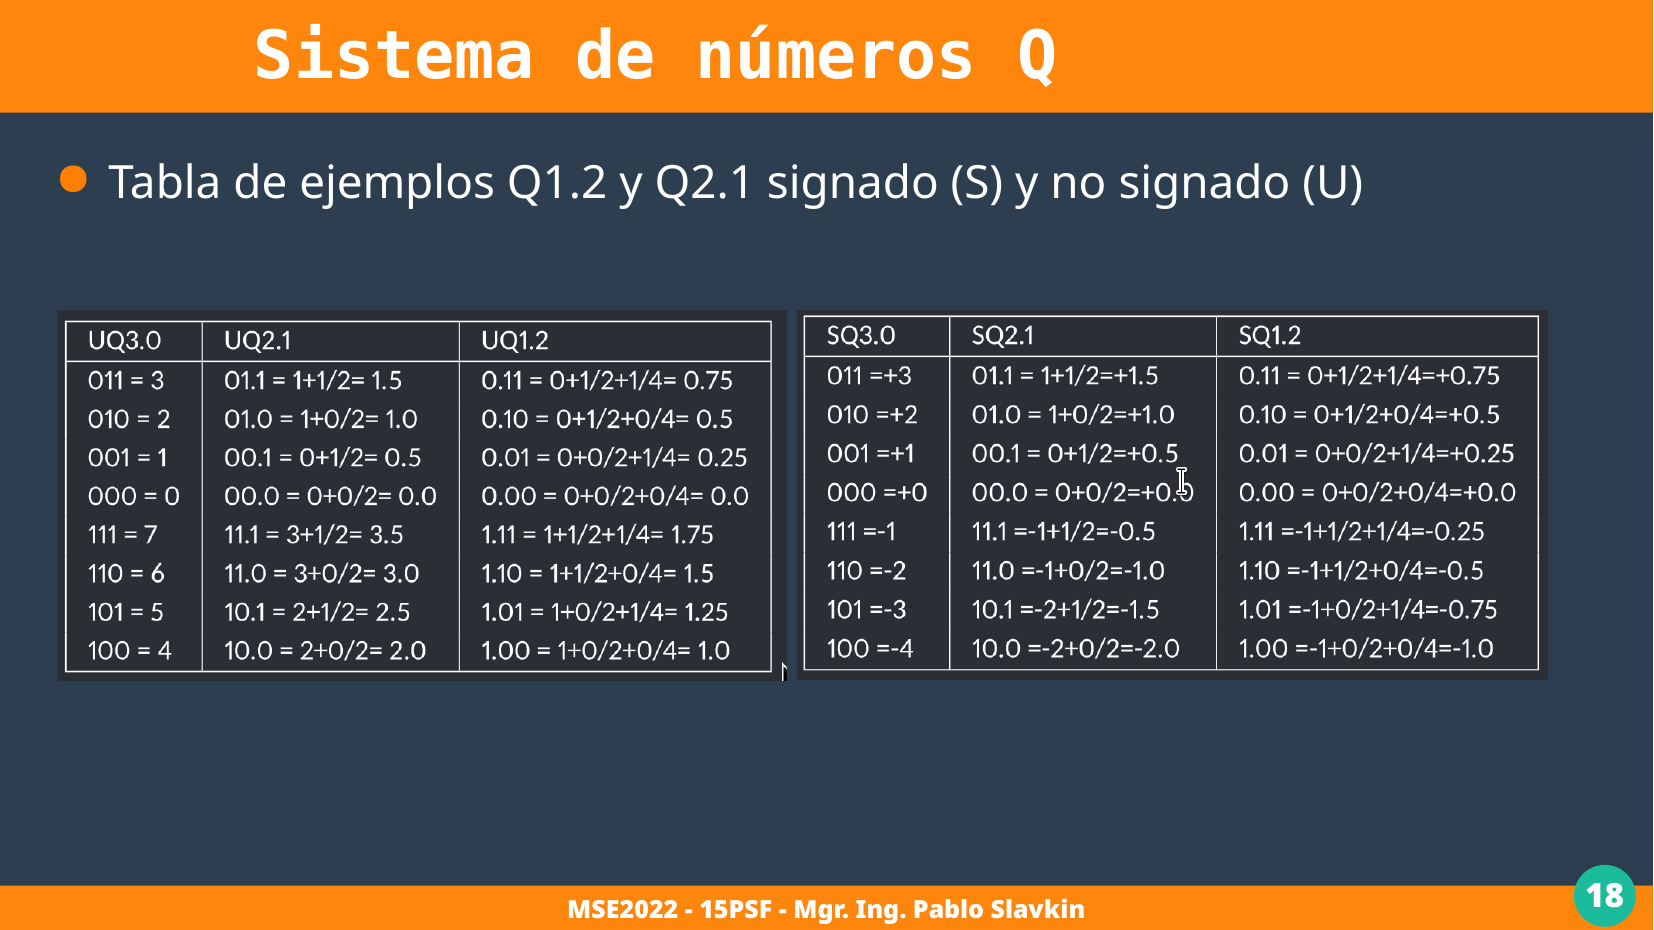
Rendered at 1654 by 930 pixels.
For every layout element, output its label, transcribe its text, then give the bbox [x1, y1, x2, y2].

title Sistema de números Q [253, 16, 1653, 113]
list Tabla de ejemplos Q1.2 y Q2.1 signado (S) y no signado (U) [37, 150, 1576, 226]
picture [797, 310, 1548, 680]
picture [57, 310, 787, 681]
